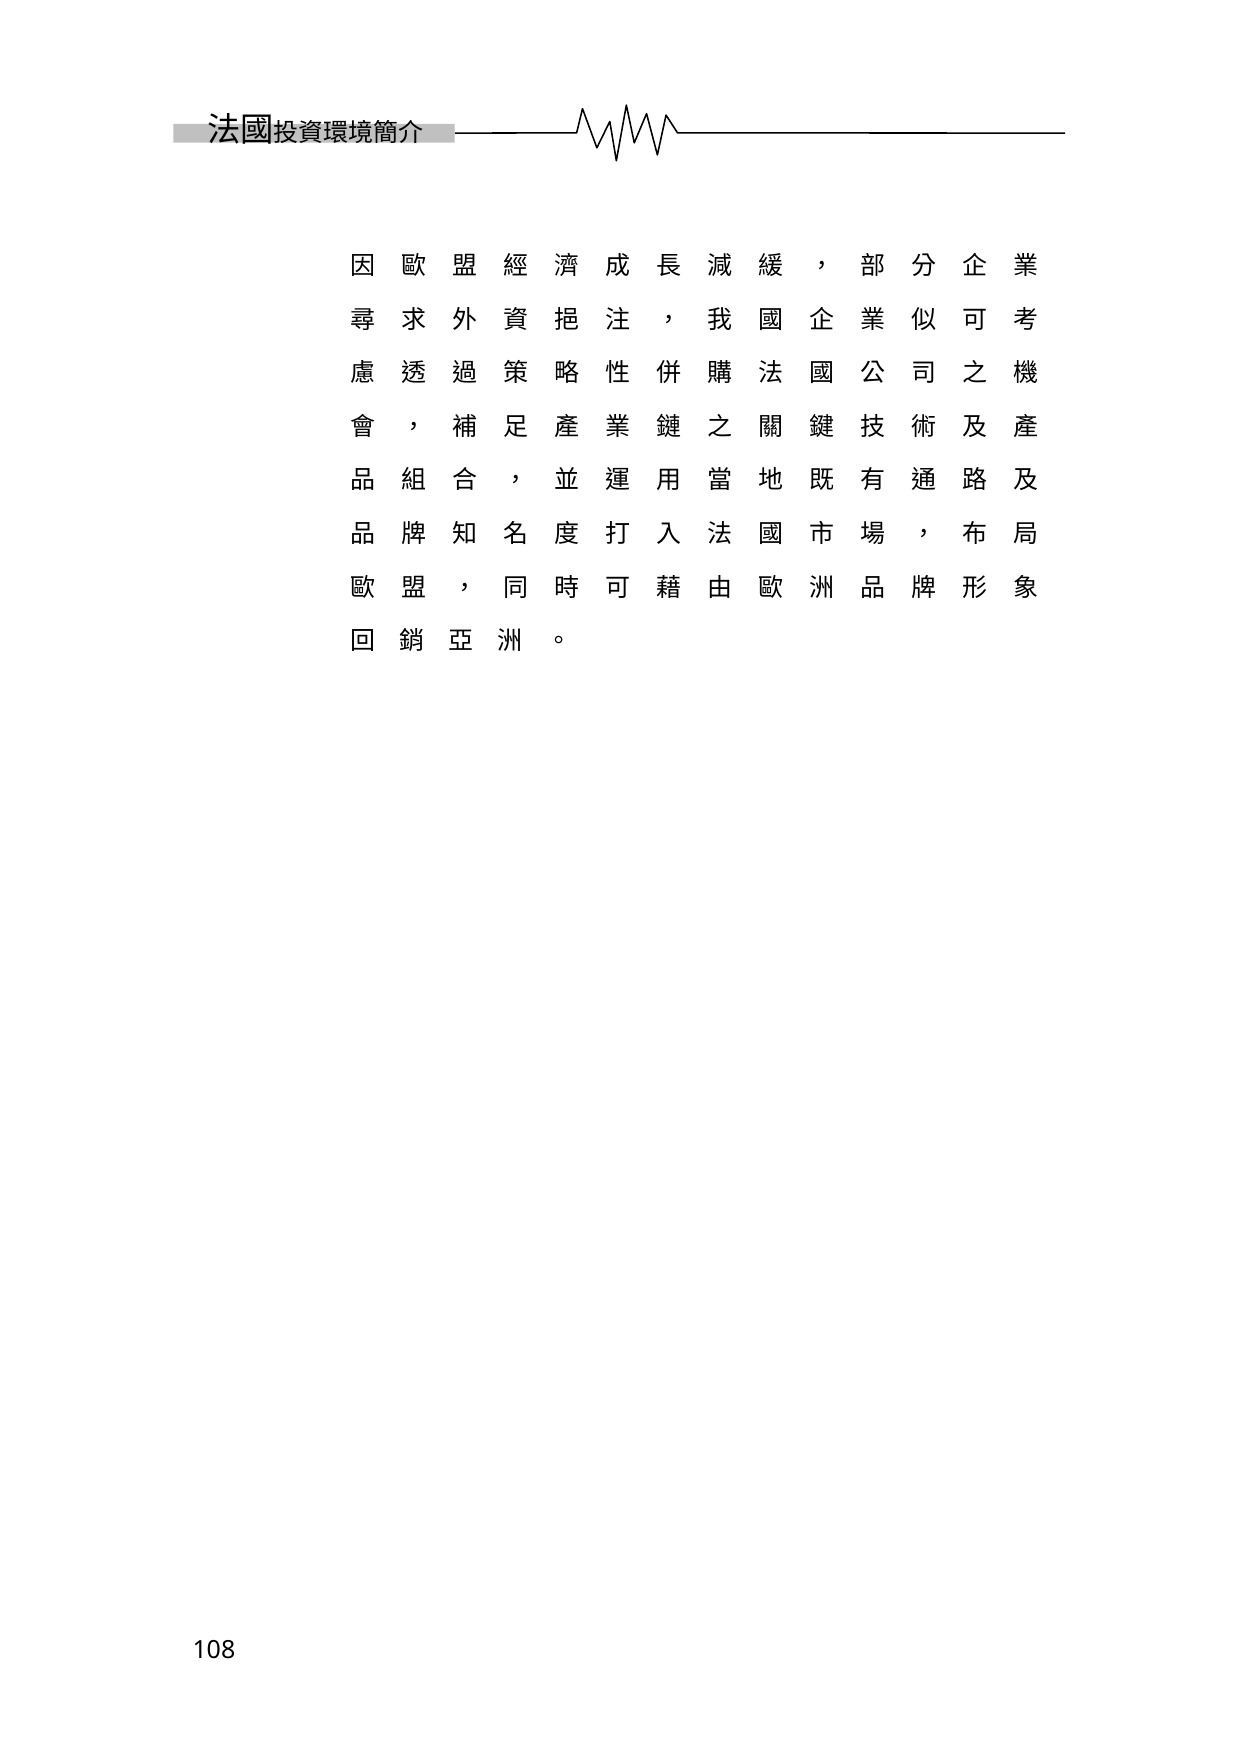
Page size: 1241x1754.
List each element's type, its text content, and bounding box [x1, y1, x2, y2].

text 因歐盟經濟成長減緩，部分企業尋求外資挹注，我國企業似可考慮透過策略性併購法國公司之機會，補足產業鏈之關鍵技術及產品組合，並運用當地既有通路及品牌知名度打入法國市場，布局歐盟，同時可藉由歐洲品牌形象回銷亞洲。 [276, 237, 1063, 666]
